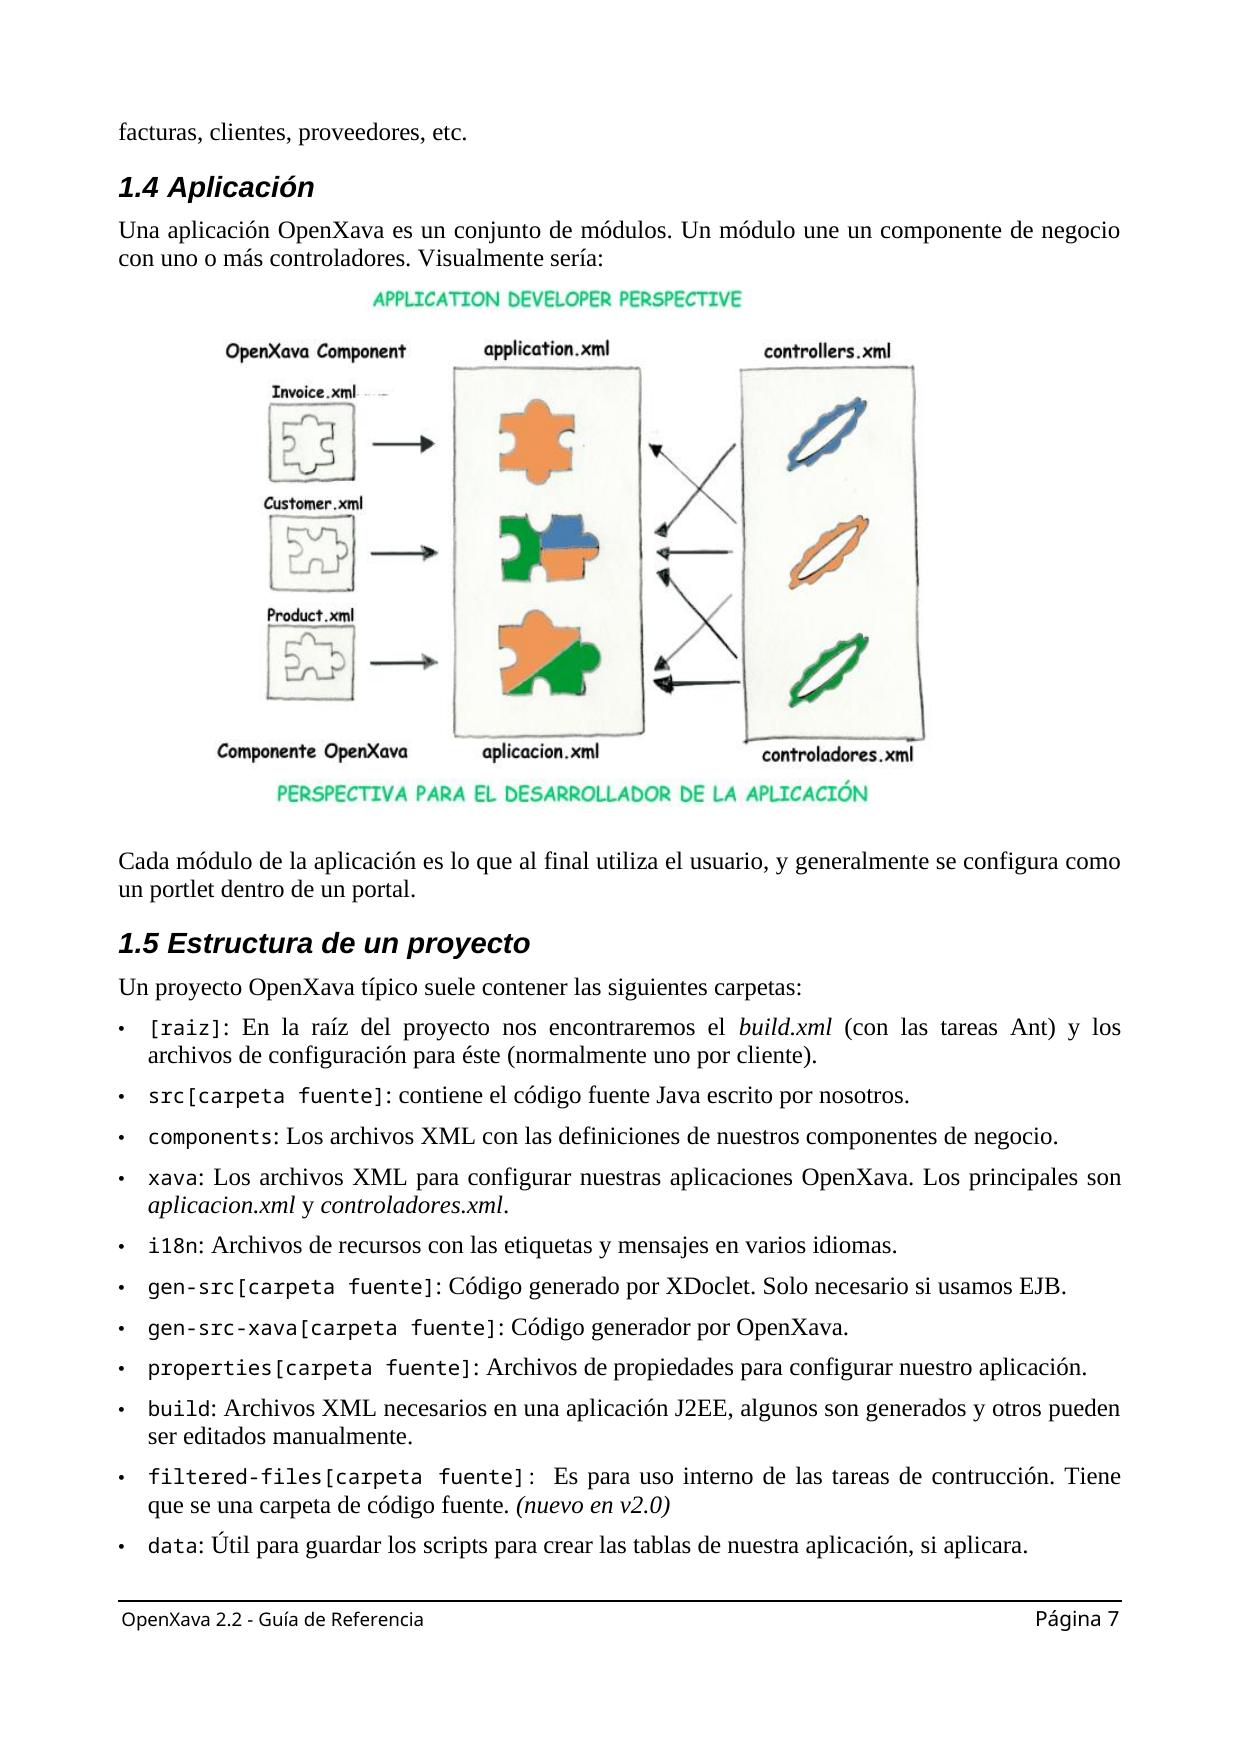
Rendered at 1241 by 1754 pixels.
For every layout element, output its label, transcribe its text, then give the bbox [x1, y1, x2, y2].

subtitle Estructura de un proyecto [118, 927, 1122, 960]
subtitle Aplicación [118, 171, 1122, 203]
list gen-src[carpeta fuente]: Código generado por XDoclet. Solo necesario si usamos EJB. [118, 1272, 1122, 1300]
picture [205, 271, 991, 807]
list data: Útil para guardar los scripts para crear las tablas de nuestra aplicación, si aplicara. [118, 1531, 1122, 1559]
list xava: Los archivos XML para configurar nuestras aplicaciones OpenXava. Los principales son aplicacion.xml y controladores.xml. [118, 1163, 1122, 1219]
list components: Los archivos XML con las definiciones de nuestros componentes de negocio. [118, 1122, 1122, 1150]
list [raiz]: En la raíz del proyecto nos encontraremos el build.xml (con las tareas Ant) y los archivos de configuración para éste (normalmente uno por cliente). [118, 1013, 1122, 1069]
text Cada módulo de la aplicación es lo que al final utiliza el usuario, y generalmente se configura como un portlet dentro de un portal. [118, 847, 1122, 902]
list filtered-files[carpeta fuente]: Es para uso interno de las tareas de contrucción. Tiene que se una carpeta de código fuente. (nuevo en v2.0) [118, 1462, 1122, 1518]
list i18n: Archivos de recursos con las etiquetas y mensajes en varios idiomas. [118, 1231, 1122, 1259]
list properties[carpeta fuente]: Archivos de propiedades para configurar nuestro aplicación. [118, 1353, 1122, 1382]
list gen-src-xava[carpeta fuente]: Código generador por OpenXava. [118, 1313, 1122, 1341]
text Un proyecto OpenXava típico suele contener las siguientes carpetas: [118, 973, 1122, 1000]
list build: Archivos XML necesarios en una aplicación J2EE, algunos son generados y otros pueden ser editados manualmente. [118, 1394, 1122, 1450]
text Una aplicación OpenXava es un conjunto de módulos. Un módulo une un componente de negocio con uno o más controladores. Visualmente sería: [118, 216, 1122, 271]
text facturas, clientes, proveedores, etc. [118, 118, 1122, 146]
list src[carpeta fuente]: contiene el código fuente Java escrito por nosotros. [118, 1081, 1122, 1109]
